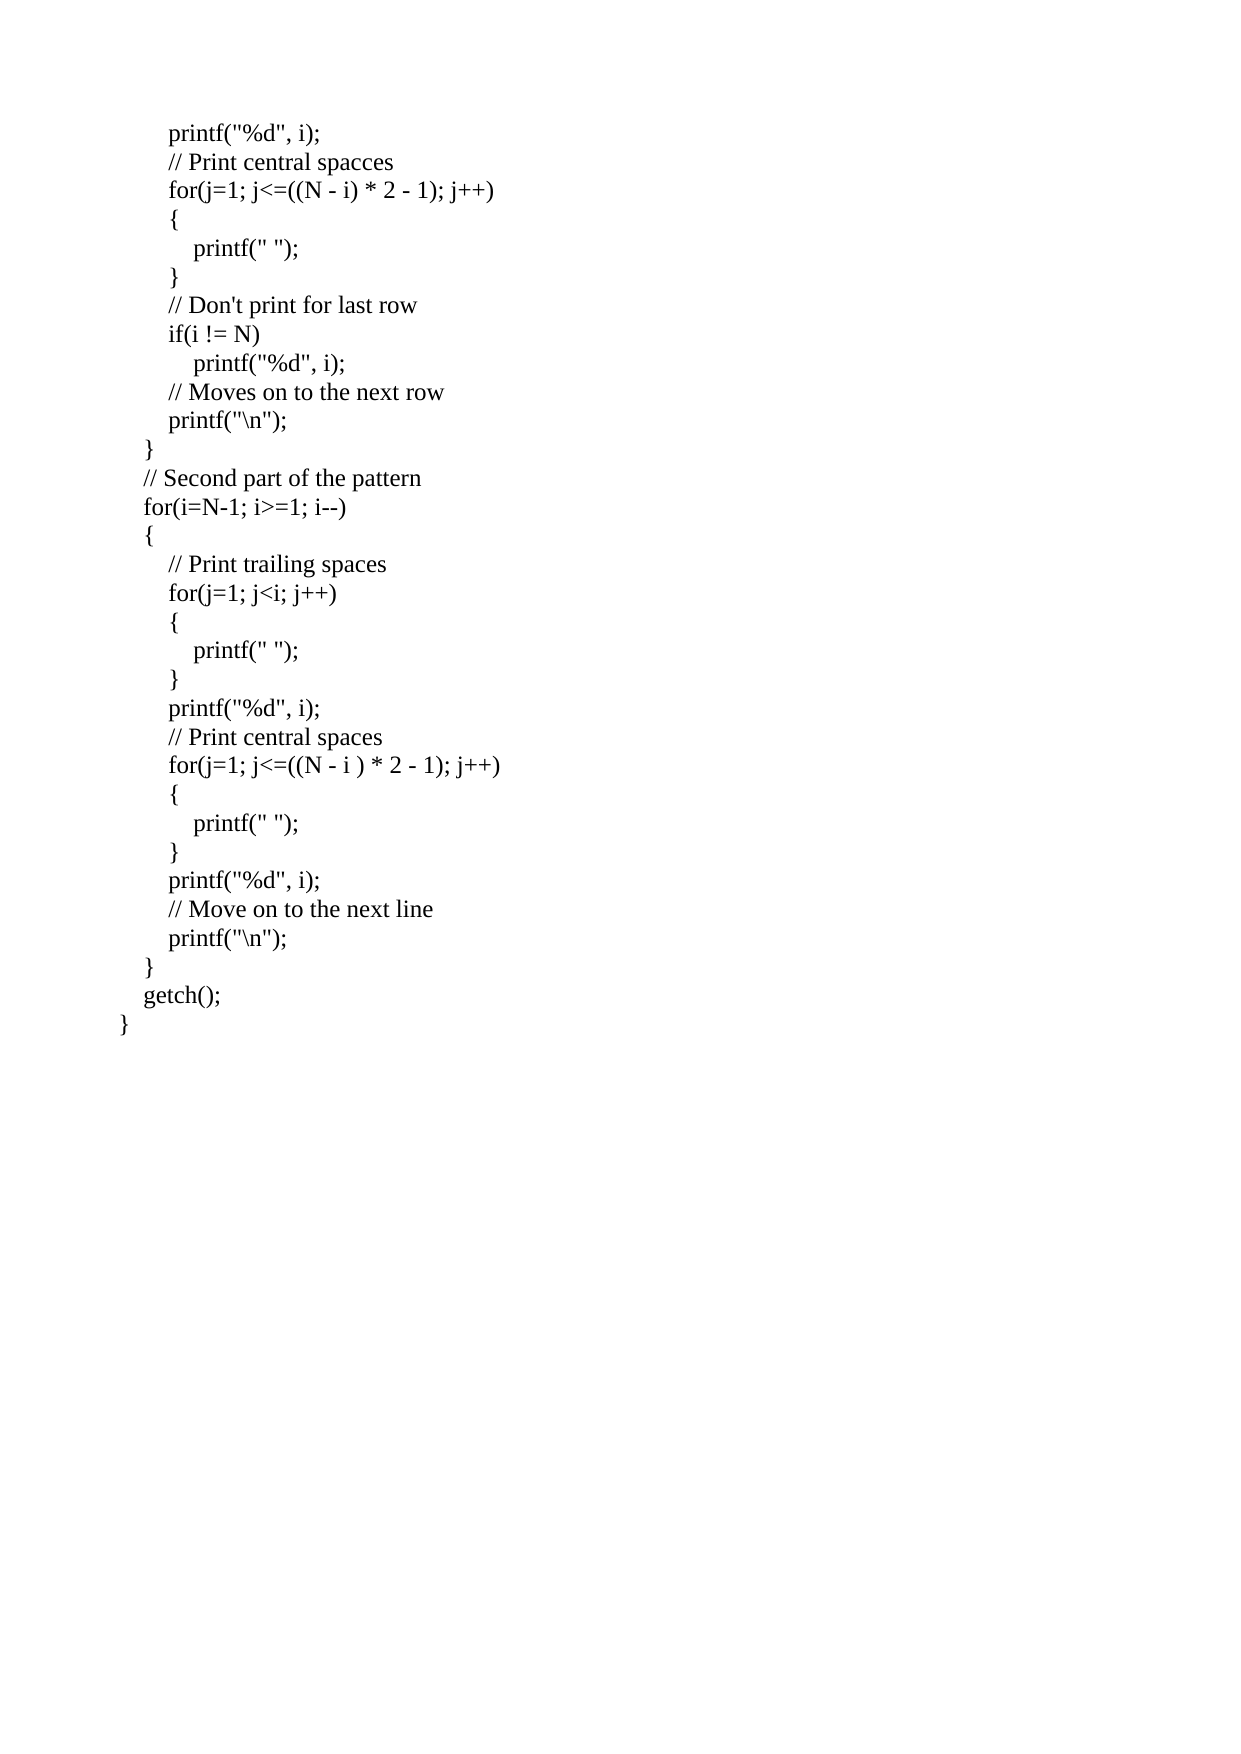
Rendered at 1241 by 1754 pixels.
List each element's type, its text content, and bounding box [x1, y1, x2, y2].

text for(j=1; j<i; j++) [118, 578, 1122, 607]
text // Print central spaces [118, 722, 1122, 751]
text if(i != N) [118, 319, 1122, 348]
text printf("%d", i); [118, 693, 1122, 722]
text } [118, 664, 1122, 693]
text printf(" "); [118, 233, 1122, 262]
text { [118, 607, 1122, 636]
text { [118, 204, 1122, 233]
text for(i=N-1; i>=1; i--) [118, 492, 1122, 521]
text // Move on to the next line [118, 894, 1122, 923]
text // Moves on to the next row [118, 377, 1122, 406]
text } [118, 1009, 1122, 1038]
text printf("\n"); [118, 406, 1122, 434]
text for(j=1; j<=((N - i ) * 2 - 1); j++) [118, 751, 1122, 779]
text printf(" "); [118, 808, 1122, 837]
text } [118, 837, 1122, 866]
text printf("%d", i); [118, 348, 1122, 377]
text { [118, 521, 1122, 549]
text getch(); [118, 981, 1122, 1009]
text } [118, 434, 1122, 463]
text // Don't print for last row [118, 291, 1122, 319]
text printf("%d", i); [118, 118, 1122, 147]
text { [118, 779, 1122, 808]
text // Second part of the pattern [118, 463, 1122, 492]
text } [118, 952, 1122, 981]
text printf(" "); [118, 636, 1122, 664]
text } [118, 262, 1122, 291]
text // Print trailing spaces [118, 549, 1122, 578]
text printf("\n"); [118, 923, 1122, 952]
text printf("%d", i); [118, 866, 1122, 894]
text for(j=1; j<=((N - i) * 2 - 1); j++) [118, 176, 1122, 204]
text // Print central spacces [118, 147, 1122, 176]
